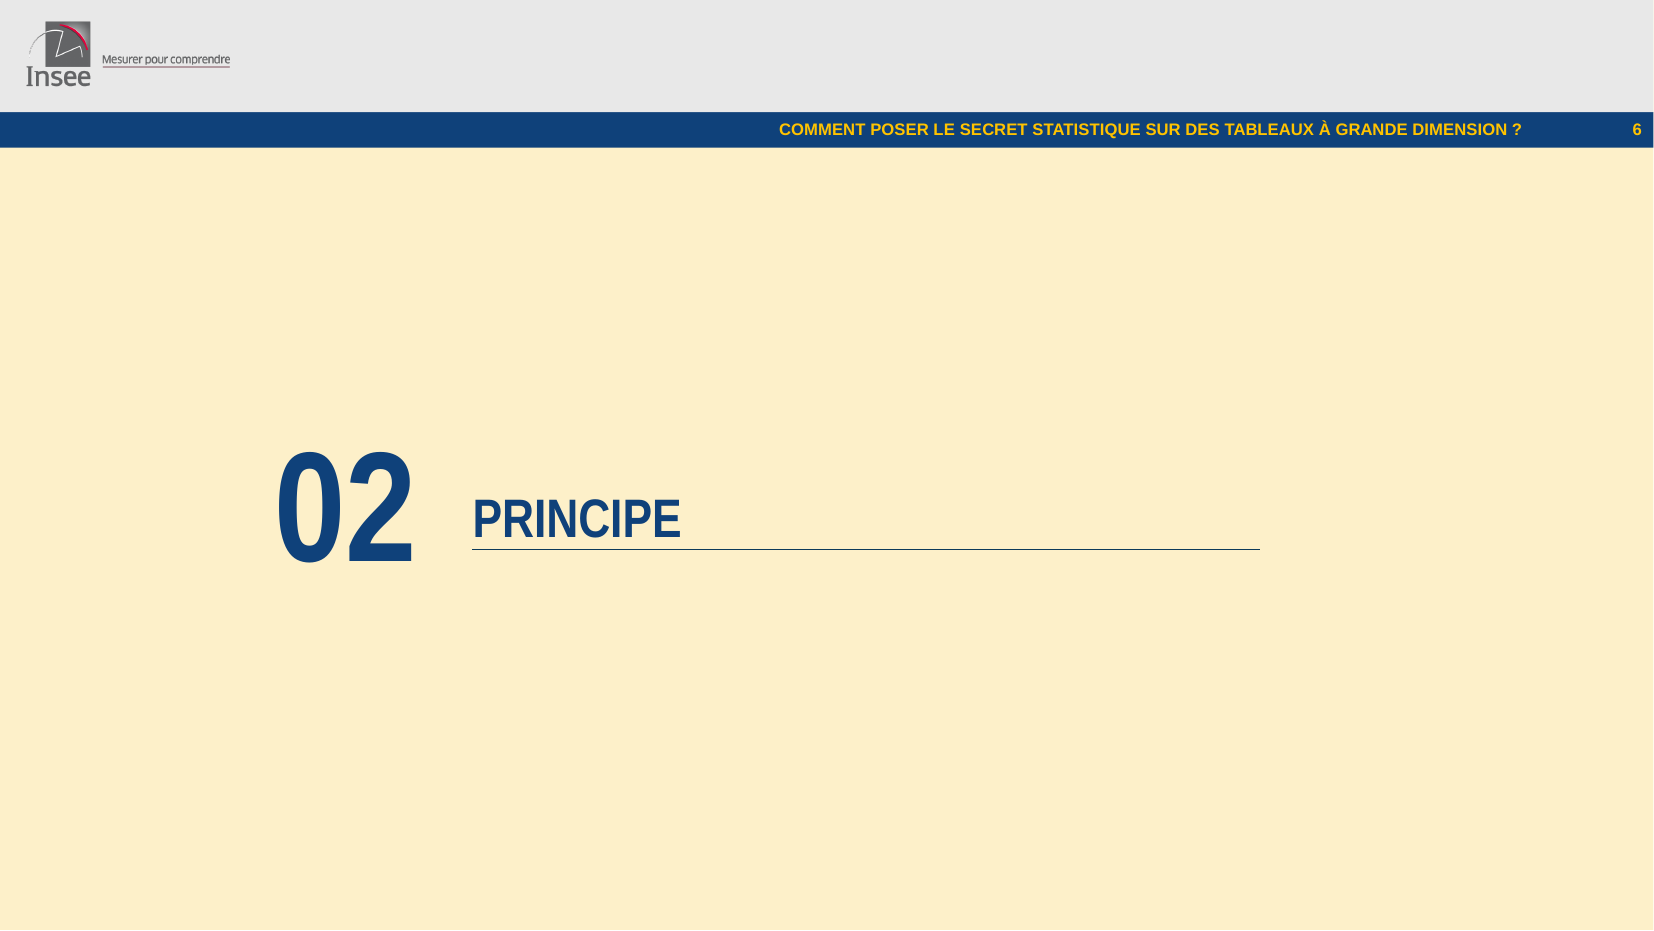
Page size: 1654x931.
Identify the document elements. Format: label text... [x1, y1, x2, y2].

text_box 02 [230, 389, 461, 621]
title Principe [472, 401, 1359, 550]
picture [23, 0, 230, 89]
